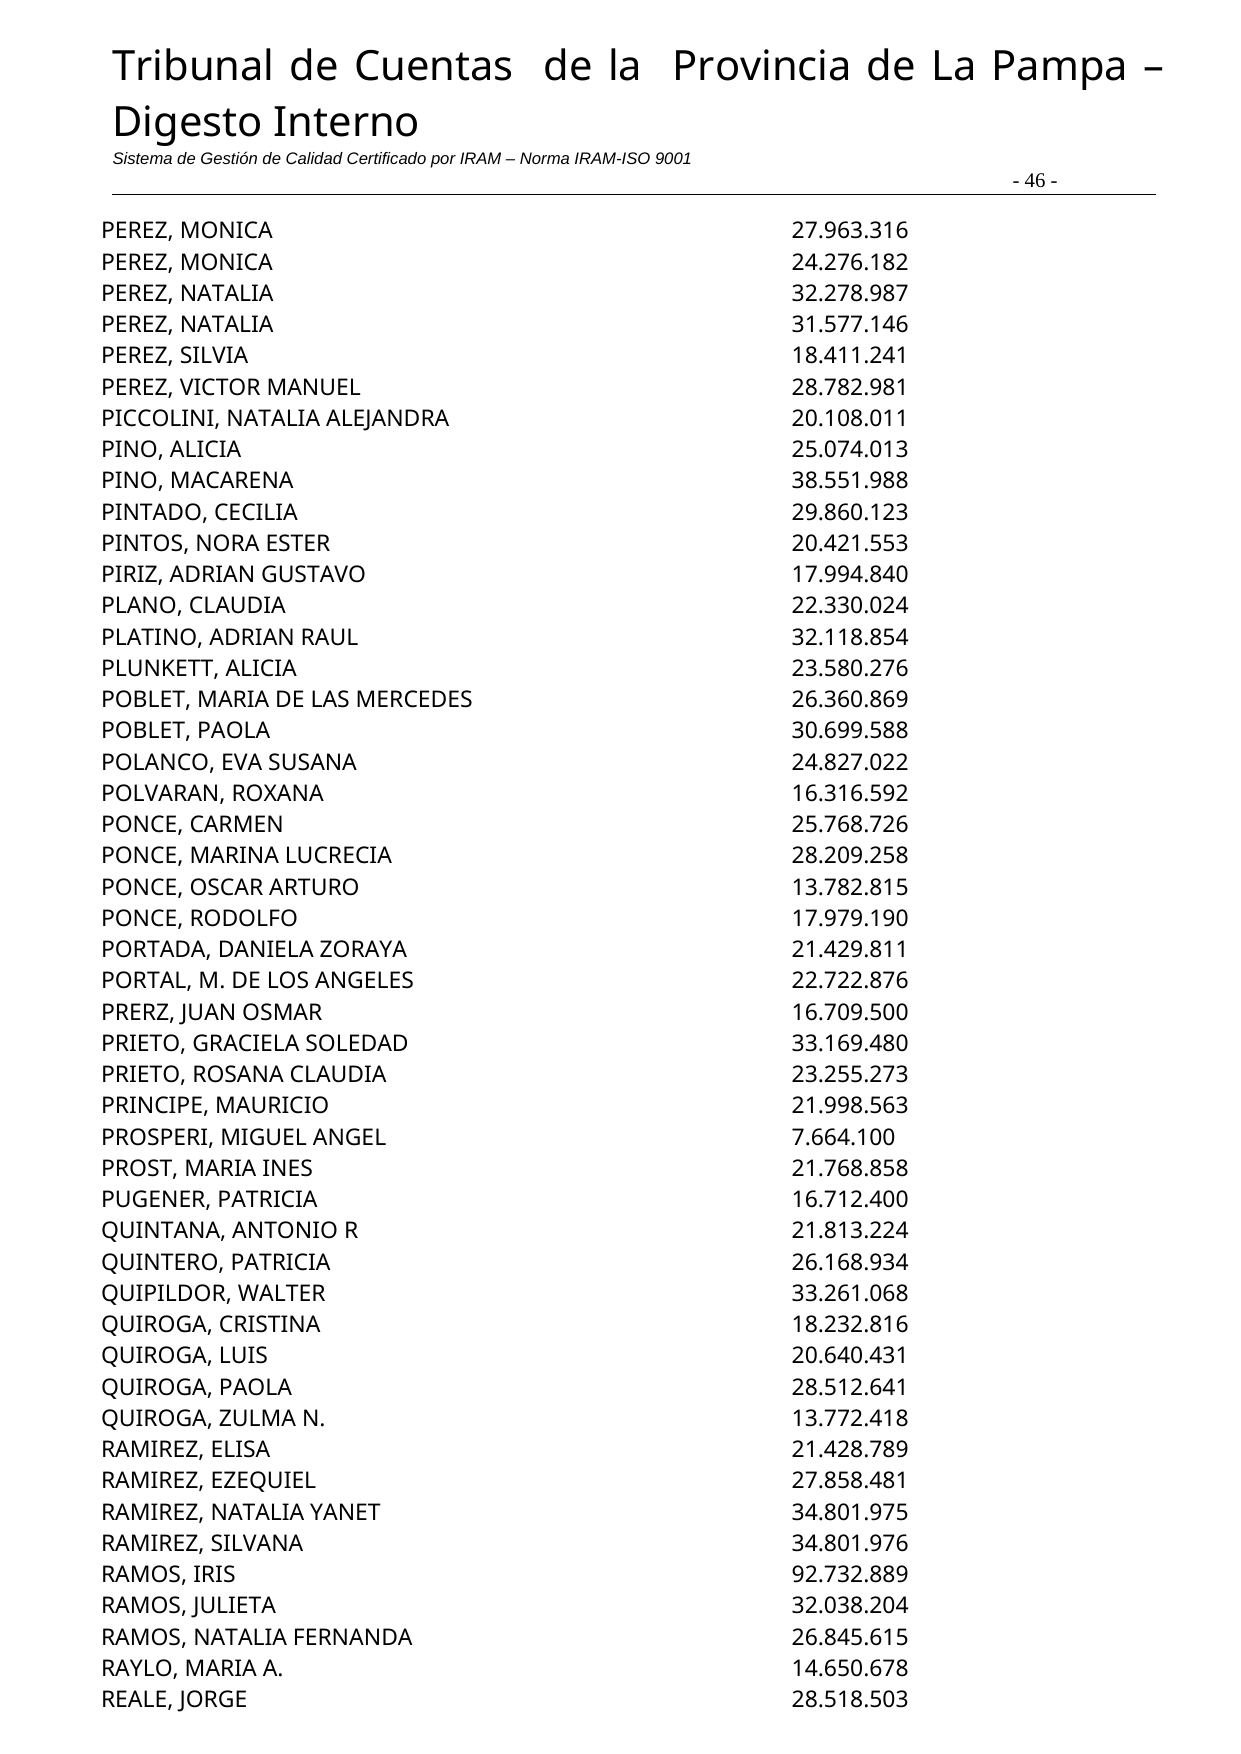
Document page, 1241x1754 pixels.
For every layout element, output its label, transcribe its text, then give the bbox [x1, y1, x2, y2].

table_cell 16.316.592 [780, 777, 1035, 808]
table_cell PORTADA, DANIELA ZORAYA [90, 933, 780, 964]
table_cell RAMIREZ, ELISA [90, 1433, 780, 1464]
table_cell 25.074.013 [780, 433, 1035, 464]
table_cell PINTOS, NORA ESTER [90, 527, 780, 558]
table_cell QUIROGA, CRISTINA [90, 1308, 780, 1339]
table_cell 21.813.224 [780, 1215, 1035, 1246]
table_cell 26.168.934 [780, 1246, 1035, 1277]
table_cell 18.411.241 [780, 340, 1035, 371]
table_cell 13.782.815 [780, 871, 1035, 902]
table_cell PONCE, OSCAR ARTURO [90, 871, 780, 902]
table_cell 92.732.889 [780, 1558, 1035, 1589]
table_cell PRERZ, JUAN OSMAR [90, 996, 780, 1027]
table_cell 28.518.503 [780, 1683, 1035, 1714]
table_cell 13.772.418 [780, 1402, 1035, 1433]
table_cell 16.712.400 [780, 1183, 1035, 1214]
table_cell 28.512.641 [780, 1371, 1035, 1402]
table_cell 34.801.976 [780, 1527, 1035, 1558]
table_cell 20.421.553 [780, 527, 1035, 558]
table_cell POBLET, MARIA DE LAS MERCEDES [90, 683, 780, 714]
table_cell PRIETO, GRACIELA SOLEDAD [90, 1027, 780, 1058]
table_cell 17.979.190 [780, 902, 1035, 933]
table_cell 33.261.068 [780, 1277, 1035, 1308]
table_cell PRINCIPE, MAURICIO [90, 1090, 780, 1121]
table_cell 21.768.858 [780, 1152, 1035, 1183]
table_cell PEREZ, VICTOR MANUEL [90, 371, 780, 402]
table_cell 32.278.987 [780, 277, 1035, 308]
table_cell REALE, JORGE [90, 1683, 780, 1714]
table_cell 21.429.811 [780, 933, 1035, 964]
table_cell PORTAL, M. DE LOS ANGELES [90, 965, 780, 996]
table_cell PEREZ, NATALIA [90, 308, 780, 339]
table_cell 32.118.854 [780, 621, 1035, 652]
table_cell 17.994.840 [780, 558, 1035, 589]
table_cell POLVARAN, ROXANA [90, 777, 780, 808]
table_cell RAMIREZ, NATALIA YANET [90, 1496, 780, 1527]
table_cell 27.858.481 [780, 1465, 1035, 1496]
table_cell PONCE, CARMEN [90, 808, 780, 839]
table_cell 25.768.726 [780, 808, 1035, 839]
table_cell 22.722.876 [780, 965, 1035, 996]
table_header 38.551.988 [780, 465, 1035, 496]
table_cell 30.699.588 [780, 715, 1035, 746]
table_cell PEREZ, MONICA [90, 246, 780, 277]
table_cell 32.038.204 [780, 1590, 1035, 1621]
table_header PINO, MACARENA [90, 465, 780, 496]
table_cell 21.428.789 [780, 1433, 1035, 1464]
table_cell PRIETO, ROSANA CLAUDIA [90, 1058, 780, 1089]
table_cell PUGENER, PATRICIA [90, 1183, 780, 1214]
table_cell 28.782.981 [780, 371, 1035, 402]
table_cell PROST, MARIA INES [90, 1152, 780, 1183]
table_cell QUIPILDOR, WALTER [90, 1277, 780, 1308]
table_cell PLUNKETT, ALICIA [90, 652, 780, 683]
table_cell PONCE, MARINA LUCRECIA [90, 840, 780, 871]
table_cell PLANO, CLAUDIA [90, 590, 780, 621]
table_cell PINTADO, CECILIA [90, 496, 780, 527]
table_cell POLANCO, EVA SUSANA [90, 746, 780, 777]
table_cell PEREZ, SILVIA [90, 340, 780, 371]
table_cell PROSPERI, MIGUEL ANGEL [90, 1121, 780, 1152]
table_cell 16.709.500 [780, 996, 1035, 1027]
table_cell RAYLO, MARIA A. [90, 1652, 780, 1683]
table_cell PICCOLINI, NATALIA ALEJANDRA [90, 402, 780, 433]
table_cell 18.232.816 [780, 1308, 1035, 1339]
table_cell PLATINO, ADRIAN RAUL [90, 621, 780, 652]
table_cell 24.827.022 [780, 746, 1035, 777]
table_cell 33.169.480 [780, 1027, 1035, 1058]
table_cell 23.255.273 [780, 1058, 1035, 1089]
table_cell 26.360.869 [780, 683, 1035, 714]
table_cell QUIROGA, LUIS [90, 1340, 780, 1371]
table_cell RAMOS, JULIETA [90, 1590, 780, 1621]
table_cell RAMIREZ, SILVANA [90, 1527, 780, 1558]
table_cell 34.801.975 [780, 1496, 1035, 1527]
table_cell POBLET, PAOLA [90, 715, 780, 746]
table_cell RAMOS, NATALIA FERNANDA [90, 1621, 780, 1652]
table_cell 24.276.182 [780, 246, 1035, 277]
table_cell QUIROGA, ZULMA N. [90, 1402, 780, 1433]
table_cell QUINTANA, ANTONIO R [90, 1215, 780, 1246]
table_cell 21.998.563 [780, 1090, 1035, 1121]
table_cell PONCE, RODOLFO [90, 902, 780, 933]
table_cell 7.664.100 [780, 1121, 1035, 1152]
table_cell QUIROGA, PAOLA [90, 1371, 780, 1402]
table_cell 29.860.123 [780, 496, 1035, 527]
table_cell 22.330.024 [780, 590, 1035, 621]
table_cell QUINTERO, PATRICIA [90, 1246, 780, 1277]
table_cell RAMOS, IRIS [90, 1558, 780, 1589]
table_cell 31.577.146 [780, 308, 1035, 339]
table_cell PEREZ, NATALIA [90, 277, 780, 308]
table_cell 27.963.316 [780, 215, 1035, 246]
table_cell 20.108.011 [780, 402, 1035, 433]
table_cell 28.209.258 [780, 840, 1035, 871]
table_cell 26.845.615 [780, 1621, 1035, 1652]
table_cell PEREZ, MONICA [90, 215, 780, 246]
table_cell 20.640.431 [780, 1340, 1035, 1371]
table_cell 14.650.678 [780, 1652, 1035, 1683]
table_cell PIRIZ, ADRIAN GUSTAVO [90, 558, 780, 589]
table_cell 23.580.276 [780, 652, 1035, 683]
table_cell PINO, ALICIA [90, 433, 780, 464]
table_cell RAMIREZ, EZEQUIEL [90, 1465, 780, 1496]
